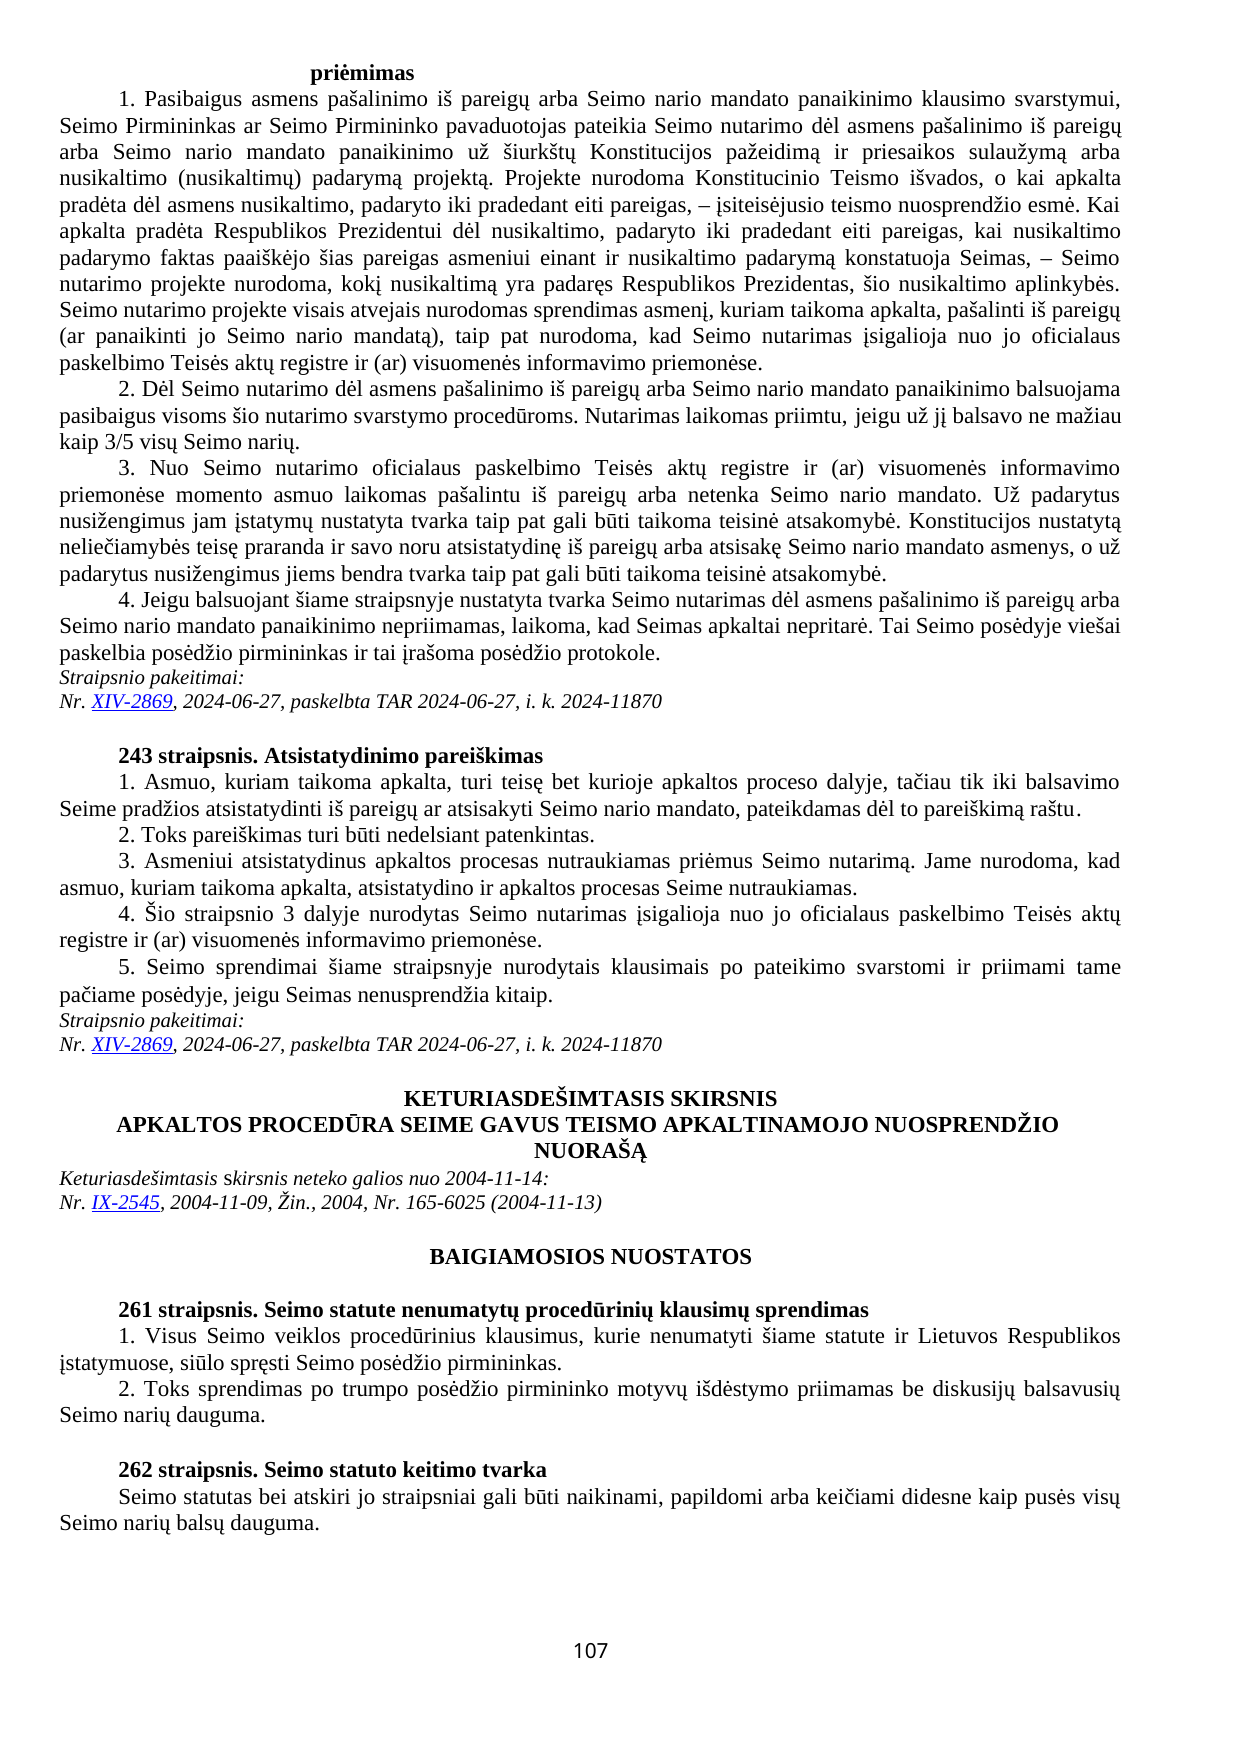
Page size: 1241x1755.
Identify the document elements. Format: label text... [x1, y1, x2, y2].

text Nr. XIV-2869, 2024-06-27, paskelbta TAR 2024-06-27, i. k. 2024-11870 [59, 1032, 1122, 1056]
text Straipsnio pakeitimai: [59, 1008, 1122, 1032]
text 2. Toks pareiškimas turi būti nedelsiant patenkintas. [59, 821, 1122, 847]
text 261 straipsnis. Seimo statute nenumatytų procedūrinių klausimų sprendimas [59, 1296, 1122, 1322]
text 4. Šio straipsnio 3 dalyje nurodytas Seimo nutarimas įsigalioja nuo jo oficialaus paskelbimo Teisės aktų registre ir (ar) visuomenės informavimo priemonėse. [59, 900, 1122, 953]
text 1. Asmuo, kuriam taikoma apkalta, turi teisę bet kurioje apkaltos proceso dalyje, tačiau tik iki balsavimo Seime pradžios atsistatydinti iš pareigų ar atsisakyti Seimo nario mandato, pateikdamas dėl to pareiškimą raštu. [59, 768, 1122, 821]
text 2. Toks sprendimas po trumpo posėdžio pirmininko motyvų išdėstymo priimamas be diskusijų balsavusių Seimo narių dauguma. [59, 1375, 1122, 1428]
text Apkaltos procedūra Seime gavus teismo apkaltinamojo nuosprendžio [59, 1111, 1122, 1138]
text Nr. IX-2545, 2004-11-09, Žin., 2004, Nr. 165-6025 (2004-11-13) [59, 1190, 1122, 1214]
text Seimo statutas bei atskiri jo straipsniai gali būti naikinami, papildomi arba keičiami didesne kaip pusės visų Seimo narių balsų dauguma. [59, 1483, 1122, 1535]
text 5. Seimo sprendimai šiame straipsnyje nurodytais klausimais po pateikimo svarstomi ir priimami tame pačiame posėdyje, jeigu Seimas nenusprendžia kitaip. [59, 953, 1122, 1008]
text KETURIASDEŠIMTASIS SKIRSNIS [59, 1085, 1122, 1111]
text 4. Jeigu balsuojant šiame straipsnyje nustatyta tvarka Seimo nutarimas dėl asmens pašalinimo iš pareigų arba Seimo nario mandato panaikinimo nepriimamas, laikoma, kad Seimas apkaltai nepritarė. Tai Seimo posėdyje viešai paskelbia posėdžio pirmininkas ir tai įrašoma posėdžio protokole. [59, 586, 1122, 665]
text BAIGIAMOSIOS NUOSTATOS [59, 1243, 1122, 1269]
text 243 straipsnis. Atsistatydinimo pareiškimas [59, 742, 1122, 768]
text nuorašą [59, 1138, 1122, 1164]
text Straipsnio pakeitimai: [59, 665, 1122, 689]
text 3. Nuo Seimo nutarimo oficialaus paskelbimo Teisės aktų registre ir (ar) visuomenės informavimo priemonėse momento asmuo laikomas pašalintu iš pareigų arba netenka Seimo nario mandato. Už padarytus nusižengimus jam įstatymų nustatyta tvarka taip pat gali būti taikoma teisinė atsakomybė. Konstitucijos nustatytą neliečiamybės teisę praranda ir savo noru atsistatydinę iš pareigų arba atsisakę Seimo nario mandato asmenys, o už padarytus nusižengimus jiems bendra tvarka taip pat gali būti taikoma teisinė atsakomybė. [59, 454, 1122, 586]
text 1. Pasibaigus asmens pašalinimo iš pareigų arba Seimo nario mandato panaikinimo klausimo svarstymui, Seimo Pirmininkas ar Seimo Pirmininko pavaduotojas pateikia Seimo nutarimo dėl asmens pašalinimo iš pareigų arba Seimo nario mandato panaikinimo už šiurkštų Konstitucijos pažeidimą ir priesaikos sulaužymą arba nusikaltimo (nusikaltimų) padarymą projektą. Projekte nurodoma Konstitucinio Teismo išvados, o kai apkalta pradėta dėl asmens nusikaltimo, padaryto iki pradedant eiti pareigas, – įsiteisėjusio teismo nuosprendžio esmė. Kai apkalta pradėta Respublikos Prezidentui dėl nusikaltimo, padaryto iki pradedant eiti pareigas, kai nusikaltimo padarymo faktas paaiškėjo šias pareigas asmeniui einant ir nusikaltimo padarymą konstatuoja Seimas, – Seimo nutarimo projekte nurodoma, kokį nusikaltimą yra padaręs Respublikos Prezidentas, šio nusikaltimo aplinkybės. Seimo nutarimo projekte visais atvejais nurodomas sprendimas asmenį, kuriam taikoma apkalta, pašalinti iš pareigų (ar panaikinti jo Seimo nario mandatą), taip pat nurodoma, kad Seimo nutarimas įsigalioja nuo jo oficialaus paskelbimo Teisės aktų registre ir (ar) visuomenės informavimo priemonėse. [59, 85, 1122, 375]
text 1. Visus Seimo veiklos procedūrinius klausimus, kurie nenumatyti šiame statute ir Lietuvos Respublikos įstatymuose, siūlo spręsti Seimo posėdžio pirmininkas. [59, 1322, 1122, 1375]
text priėmimas [118, 59, 1122, 85]
text Keturiasdešimtasis skirsnis neteko galios nuo 2004-11-14: [59, 1164, 1122, 1190]
text 262 straipsnis. Seimo statuto keitimo tvarka [59, 1456, 1122, 1483]
text Nr. XIV-2869, 2024-06-27, paskelbta TAR 2024-06-27, i. k. 2024-11870 [59, 689, 1122, 713]
text 2. Dėl Seimo nutarimo dėl asmens pašalinimo iš pareigų arba Seimo nario mandato panaikinimo balsuojama pasibaigus visoms šio nutarimo svarstymo procedūroms. Nutarimas laikomas priimtu, jeigu už jį balsavo ne mažiau kaip 3/5 visų Seimo narių. [59, 375, 1122, 454]
text 3. Asmeniui atsistatydinus apkaltos procesas nutraukiamas priėmus Seimo nutarimą. Jame nurodoma, kad asmuo, kuriam taikoma apkalta, atsistatydino ir apkaltos procesas Seime nutraukiamas. [59, 847, 1122, 900]
